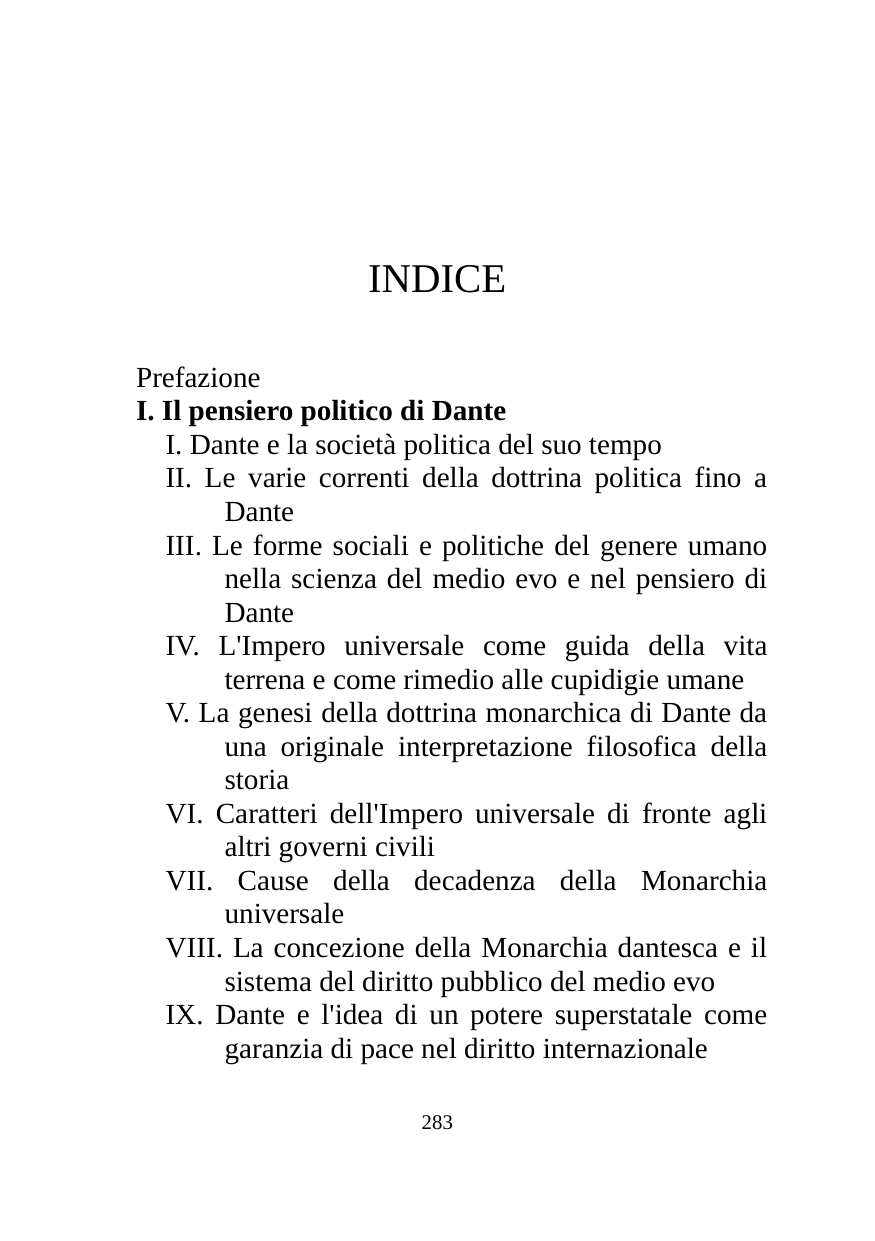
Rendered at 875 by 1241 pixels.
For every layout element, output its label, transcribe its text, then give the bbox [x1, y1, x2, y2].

text V. La genesi della dottrina monarchica di Dante da una originale interpretazione filosofica della storia [165, 695, 768, 796]
text I. Dante e la società politica del suo tempo [165, 427, 768, 461]
text VI. Caratteri dell'Impero universale di fronte agli altri governi civili [165, 796, 768, 863]
text III. Le forme sociali e politiche del genere umano nella scienza del medio evo e nel pensiero di Dante [165, 528, 768, 628]
text Prefazione [106, 360, 768, 393]
subtitle INDICE [106, 254, 768, 301]
text VIII. La concezione della Monarchia dantesca e il sistema del diritto pubblico del medio evo [165, 930, 768, 997]
text IX. Dante e l'idea di un potere superstatale come garanzia di pace nel diritto internazionale [165, 997, 768, 1064]
text IV. L'Impero universale come guida della vita terrena e come rimedio alle cupidigie umane [165, 628, 768, 695]
text II. Le varie correnti della dottrina politica fino a Dante [165, 461, 768, 528]
text VII. Cause della decadenza della Monarchia universale [165, 863, 768, 930]
text I. Il pensiero politico di Dante [106, 393, 768, 427]
